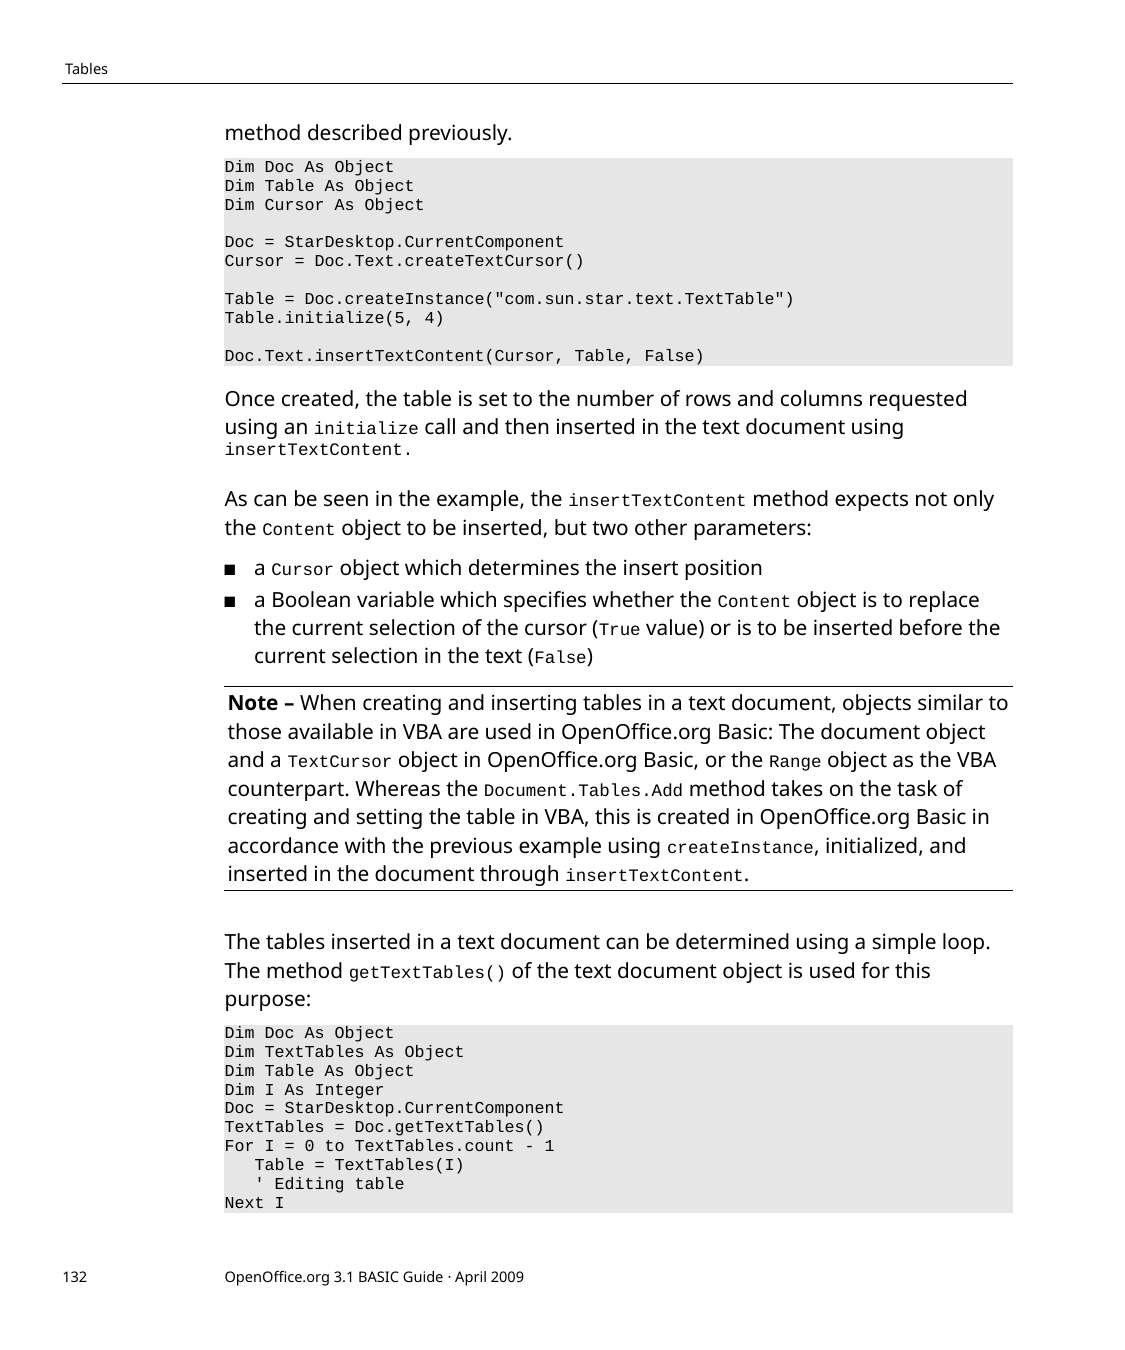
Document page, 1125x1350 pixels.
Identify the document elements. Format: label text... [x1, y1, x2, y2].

text Dim Doc As Object Dim TextTables As Object Dim Table As Object Dim I As Integer Doc = StarDesktop.CurrentComponent TextTables = Doc.getTextTables() For I = 0 to TextTables.count - 1 Table = TextTables(I) ' Editing table Next I [224, 1025, 1013, 1213]
list When creating and inserting tables in a text document, objects similar to those available in VBA are used in OpenOffice.org Basic: The document object and a TextCursor object in OpenOffice.org Basic, or the Range object as the VBA counterpart. Whereas the Document.Tables.Add method takes on the task of creating and setting the table in VBA, this is created in OpenOffice.org Basic in accordance with the previous example using createInstance, initialized, and inserted in the document through insertTextContent. [224, 687, 1013, 890]
text method described previously. [224, 118, 1013, 147]
list a Boolean variable which specifies whether the Content object is to replace the current selection of the cursor (True value) or is to be inserted before the current selection in the text (False) [224, 585, 1013, 670]
text Dim Doc As Object Dim Table As Object Dim Cursor As Object Doc = StarDesktop.CurrentComponent Cursor = Doc.Text.createTextCursor() Table = Doc.createInstance("com.sun.star.text.TextTable") Table.initialize(5, 4) Doc.Text.insertTextContent(Cursor, Table, False) [224, 158, 1013, 366]
text As can be seen in the example, the insertTextContent method expects not only the Content object to be inserted, but two other parameters: [224, 484, 1013, 541]
list a Cursor object which determines the insert position [224, 553, 1013, 582]
text Once created, the table is set to the number of rows and columns requested using an initialize call and then inserted in the text document using insertTextContent. [224, 384, 1013, 461]
text The tables inserted in a text document can be determined using a simple loop. The method getTextTables() of the text document object is used for this purpose: [224, 927, 1013, 1013]
